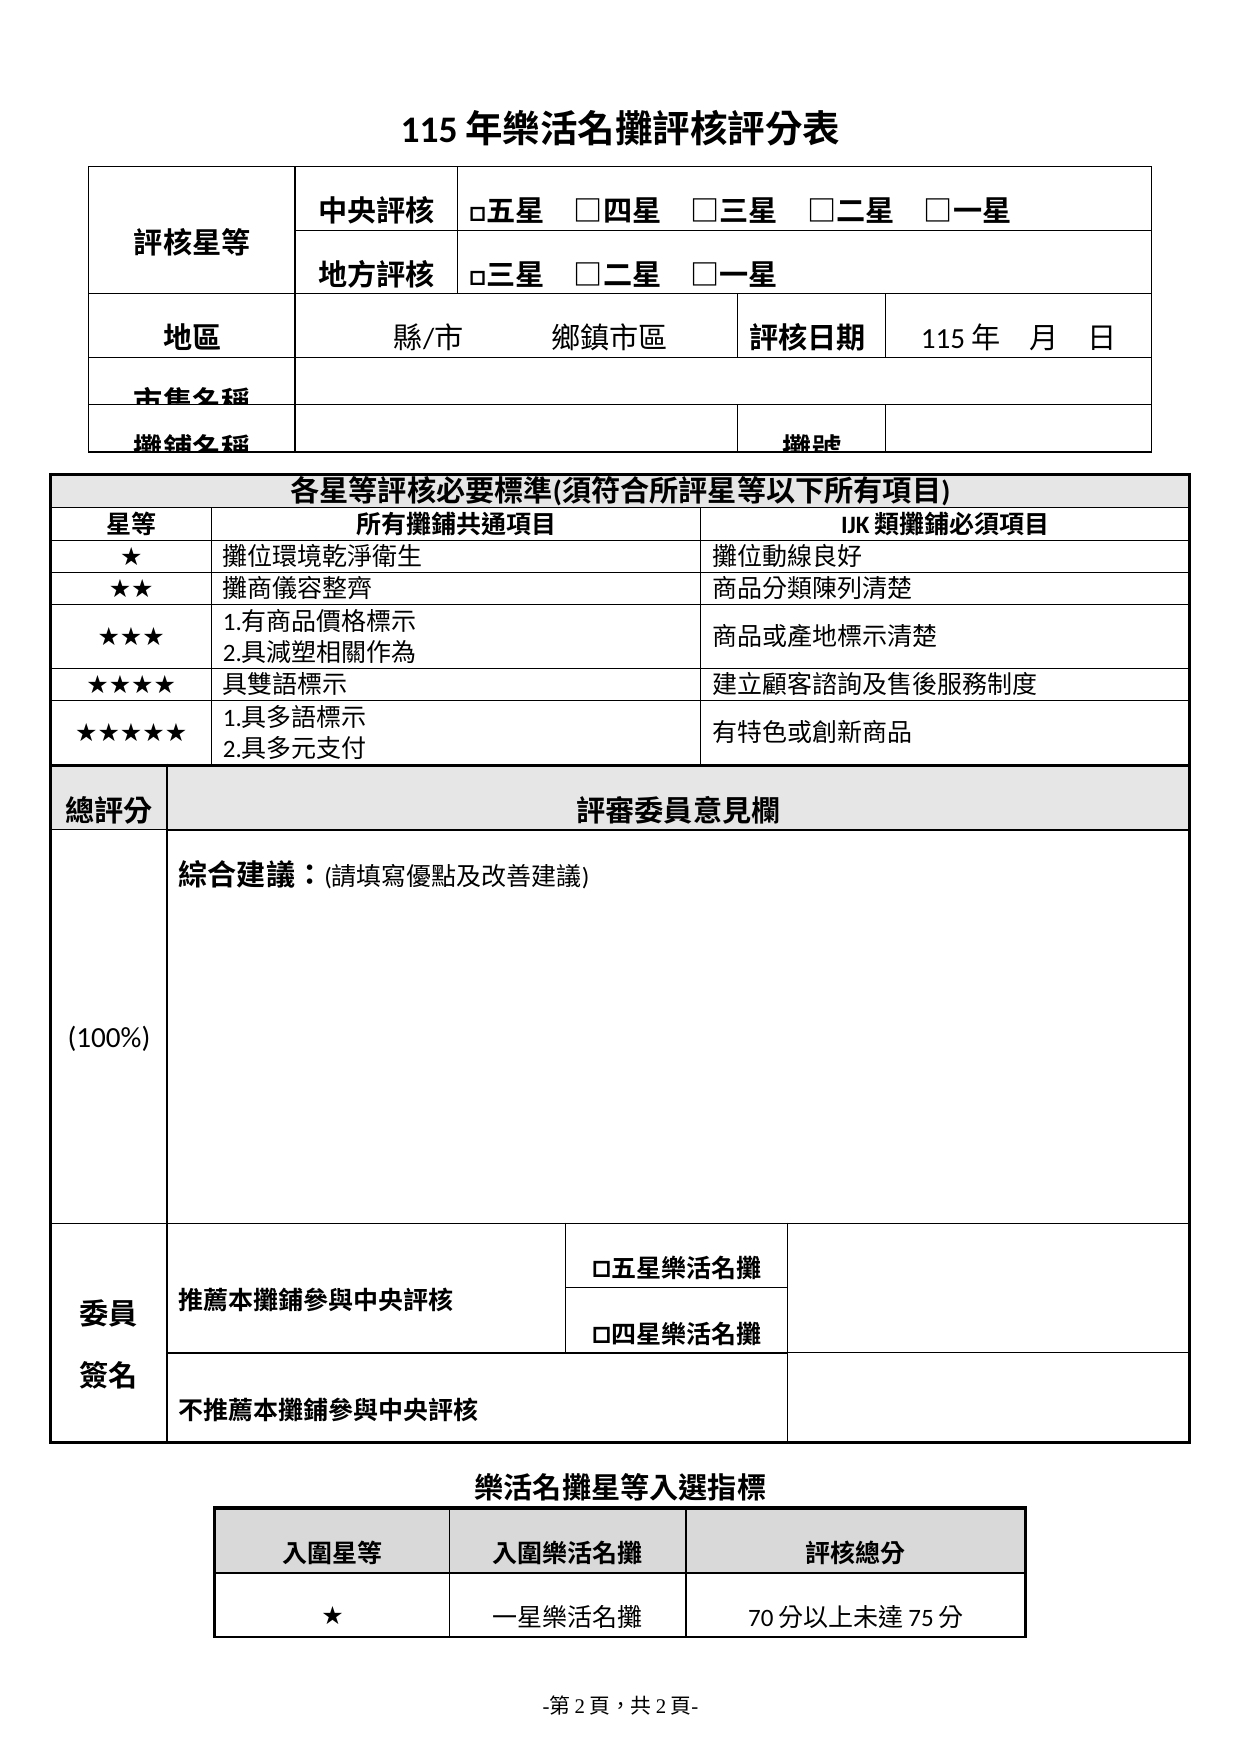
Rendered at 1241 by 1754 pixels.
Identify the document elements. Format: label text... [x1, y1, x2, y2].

table_cell 攤商儀容整齊 [212, 573, 700, 604]
table_cell 一星樂活名攤 [450, 1574, 685, 1636]
table_cell [788, 1224, 1188, 1352]
table_header 評核總分 [687, 1510, 1024, 1572]
table_header 評核星等 [89, 167, 294, 293]
table_cell 評核日期 [738, 294, 885, 357]
table_cell ★★★★ [52, 669, 211, 700]
table_cell [296, 405, 737, 451]
table_header 入圍星等 [216, 1510, 449, 1572]
table_cell 綜合建議：(請填寫優點及改善建議) [168, 831, 1188, 1223]
table_cell 地區 [89, 294, 294, 357]
table_cell 1.有商品價格標示 2.具減塑相關作為 [212, 605, 700, 668]
table_header 入圍樂活名攤 [450, 1510, 685, 1572]
table_cell 攤位動線良好 [701, 541, 1188, 572]
table_cell 商品分類陳列清楚 [701, 573, 1188, 604]
table_cell 所有攤鋪共通項目 [212, 508, 700, 539]
table_cell 攤鋪名稱 [89, 405, 294, 451]
text 115年樂活名攤評核評分表 [112, 84, 1128, 146]
table_cell IJK類攤鋪必須項目 [701, 508, 1188, 539]
table_cell ★★★ [52, 605, 211, 668]
table_cell 攤位環境乾淨衛生 [212, 541, 700, 572]
table_header 中央評核 [296, 167, 457, 230]
table_cell ★ [216, 1574, 449, 1636]
table_cell 1.具多語標示 2.具多元支付 [212, 701, 700, 763]
table_cell 星等 [52, 508, 211, 539]
table_cell □五星樂活名攤 [566, 1224, 787, 1287]
table_cell [886, 405, 1151, 451]
table_cell 有特色或創新商品 [701, 701, 1188, 763]
table_cell □三星 □二星 □一星 [458, 231, 1151, 293]
table_cell ★★ [52, 573, 211, 604]
table_header 各星等評核必要標準(須符合所評星等以下所有項目) [52, 476, 1188, 507]
table_cell (100%) [52, 830, 166, 1223]
table_cell 70分以上未達75分 [687, 1574, 1024, 1636]
table_cell [296, 358, 1151, 404]
table_cell ★ [52, 541, 211, 572]
table_cell □四星樂活名攤 [566, 1288, 787, 1352]
table_cell 商品或產地標示清楚 [701, 605, 1188, 668]
table_cell 市集名稱 [89, 358, 294, 404]
table_cell 縣/市 鄉鎮市區 [296, 294, 737, 357]
table_cell 總評分 [52, 767, 166, 829]
table_cell 115年 月 日 [886, 294, 1151, 357]
table_cell 委員 簽名 [52, 1224, 166, 1441]
text 樂活名攤星等入選指標 [112, 1444, 1128, 1506]
table_cell 不推薦本攤鋪參與中央評核 [168, 1354, 787, 1441]
table_cell ★★★★★ [52, 701, 211, 763]
table_header □五星 □四星 □三星 □二星 □一星 [458, 167, 1151, 230]
table_cell 地方評核 [296, 231, 457, 293]
table_cell 建立顧客諮詢及售後服務制度 [701, 669, 1188, 700]
table_cell [788, 1353, 1188, 1441]
table_cell 推薦本攤鋪參與中央評核 [168, 1224, 565, 1352]
table_cell 具雙語標示 [212, 669, 700, 700]
table_cell 評審委員意見欄 [168, 767, 1188, 829]
table_cell 攤號 [738, 405, 885, 451]
